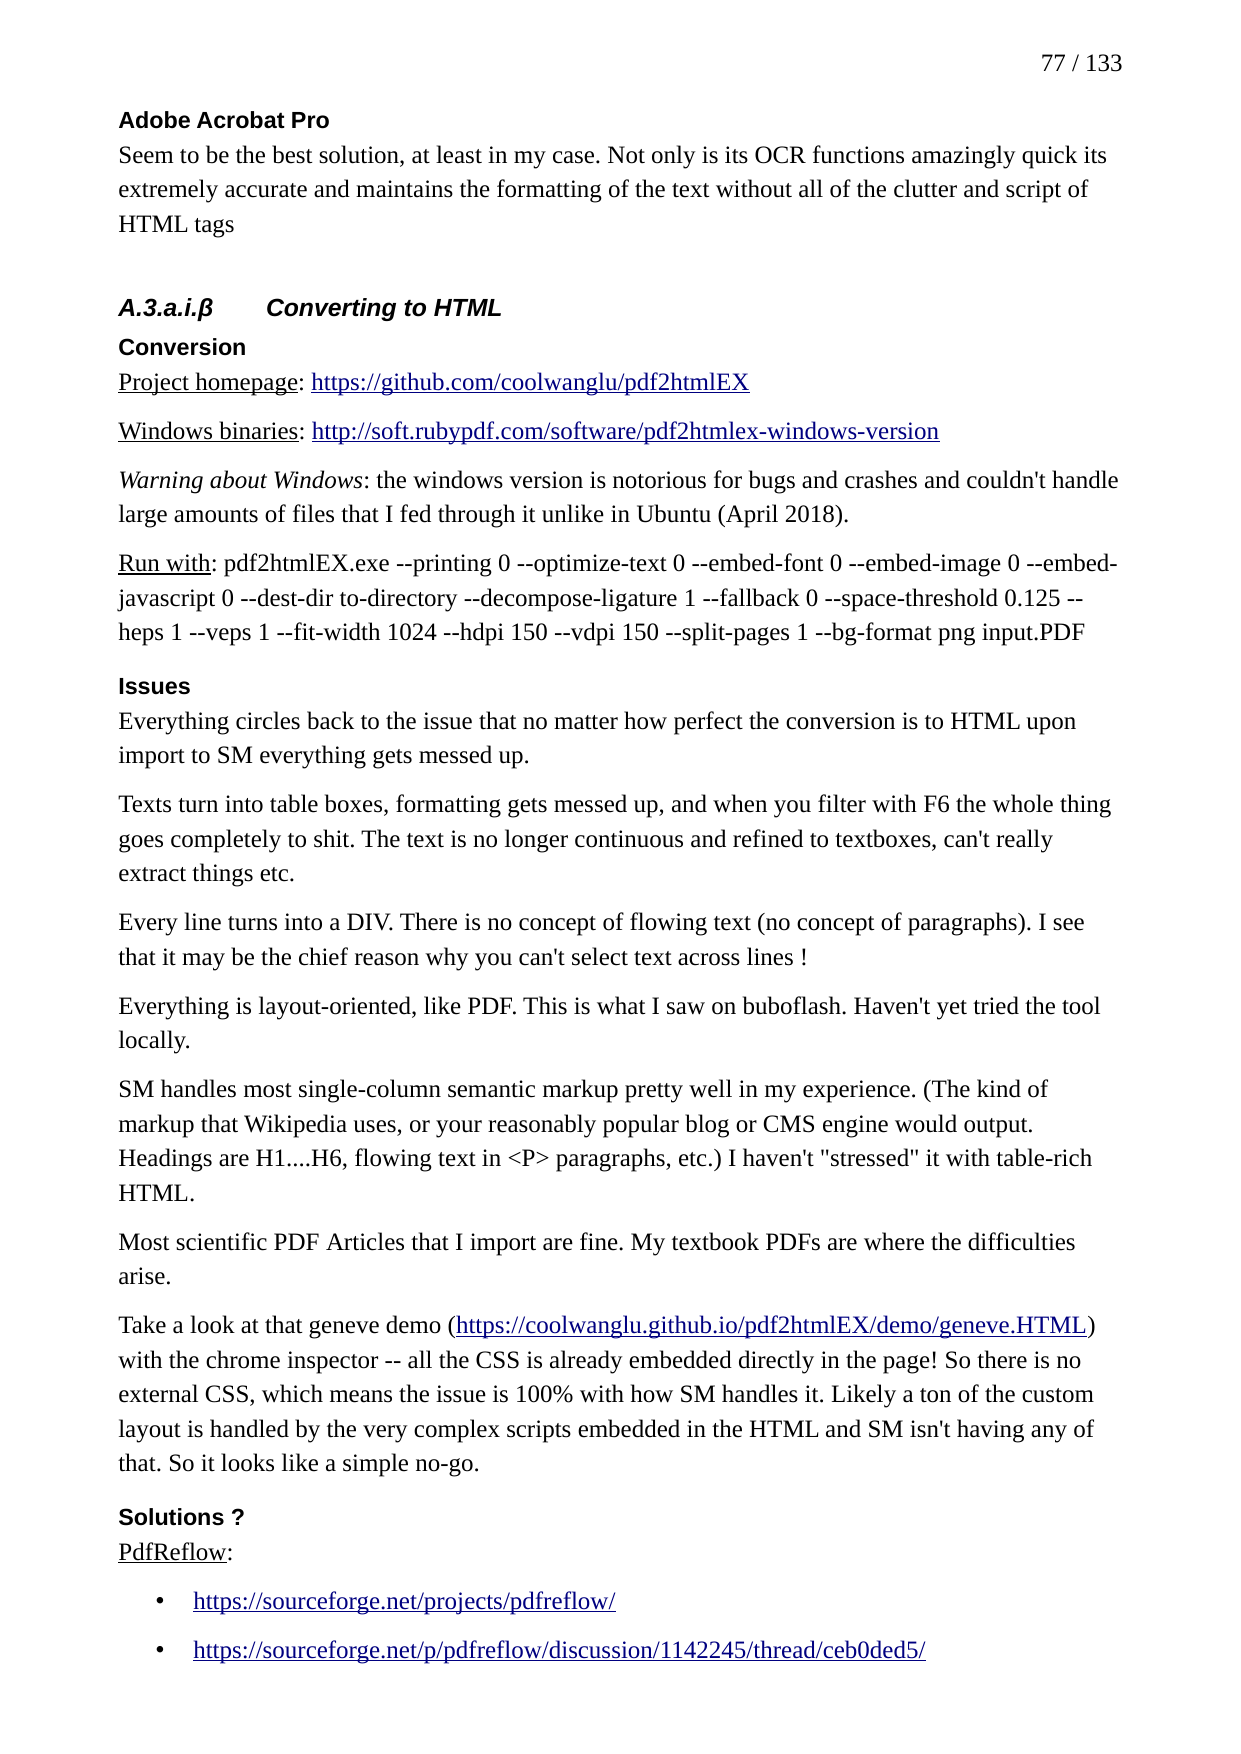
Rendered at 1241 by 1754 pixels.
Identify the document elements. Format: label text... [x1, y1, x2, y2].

text Run with: pdf2htmlEX.exe --printing 0 --optimize-text 0 --embed-font 0 --embed-image 0 --embed-javascript 0 --dest-dir to-directory --decompose-ligature 1 --fallback 0 --space-threshold 0.125 --heps 1 --veps 1 --fit-width 1024 --hdpi 150 --vdpi 150 --split-pages 1 --bg-format png input.PDF [118, 548, 1122, 646]
text Every line turns into a DIV. There is no concept of flowing text (no concept of paragraphs). I see that it may be the chief reason why you can't select text across lines ! [118, 907, 1122, 971]
list https://sourceforge.net/p/pdfreflow/discussion/1142245/thread/ceb0ded5/ [156, 1635, 1122, 1664]
text Warning about Windows: the windows version is notorious for bugs and crashes and couldn't handle large amounts of files that I fed through it unlike in Ubuntu (April 2018). [118, 465, 1122, 528]
subtitle Solutions ? [118, 1504, 1122, 1531]
text Everything circles back to the issue that no matter how perfect the conversion is to HTML upon import to SM everything gets messed up. [118, 706, 1122, 769]
subtitle Conversion [118, 334, 1122, 361]
subtitle Converting to HTML [118, 293, 1122, 321]
text PdfReflow: [118, 1537, 1122, 1566]
text Take a look at that geneve demo (https://coolwanglu.github.io/pdf2htmlEX/demo/geneve.HTML) with the chrome inspector -- all the CSS is already embedded directly in the page! So there is no external CSS, which means the issue is 100% with how SM handles it. Likely a ton of the custom layout is handled by the very complex scripts embedded in the HTML and SM isn't having any of that. So it looks like a simple no-go. [118, 1311, 1122, 1477]
text Most scientific PDF Articles that I import are fine. My textbook PDFs are where the difficulties arise. [118, 1227, 1122, 1290]
text Project homepage: https://github.com/coolwanglu/pdf2htmlEX [118, 367, 1122, 396]
subtitle Adobe Acrobat Pro [118, 107, 1122, 133]
text Everything is layout-oriented, like PDF. This is what I saw on buboflash. Haven't yet tried the tool locally. [118, 991, 1122, 1054]
text Seem to be the best solution, at least in my case. Not only is its OCR functions amazingly quick its extremely accurate and maintains the formatting of the text without all of the clutter and script of HTML tags [118, 140, 1122, 237]
list https://sourceforge.net/projects/pdfreflow/ [156, 1586, 1122, 1614]
subtitle Issues [118, 673, 1122, 699]
text Texts turn into table boxes, formatting gets messed up, and when you filter with F6 the whole thing goes completely to shit. The text is no longer continuous and refined to textboxes, can't really extract things etc. [118, 789, 1122, 887]
text SM handles most single-column semantic markup pretty well in my experience. (The kind of markup that Wikipedia uses, or your reasonably popular blog or CMS engine would output. Headings are H1....H6, flowing text in <P> paragraphs, etc.) I haven't "stressed" it with table-rich HTML. [118, 1074, 1122, 1207]
text Windows binaries: http://soft.rubypdf.com/software/pdf2htmlex-windows-version [118, 416, 1122, 445]
